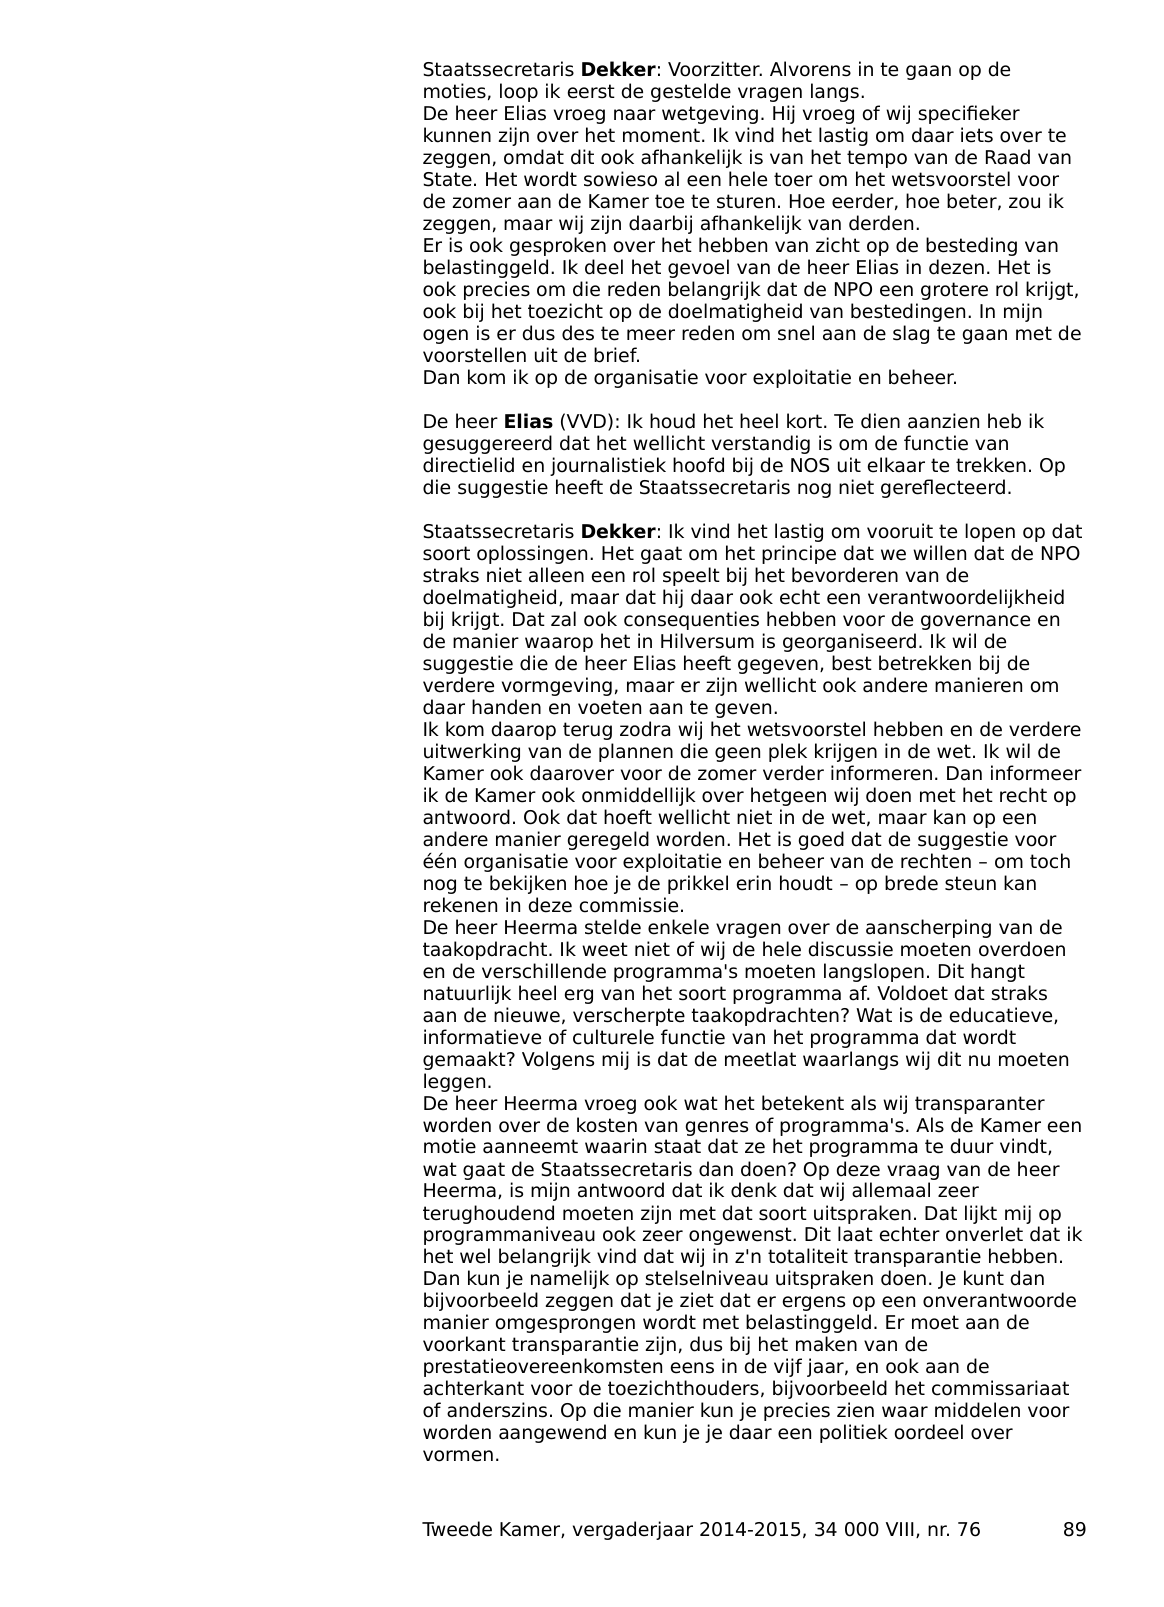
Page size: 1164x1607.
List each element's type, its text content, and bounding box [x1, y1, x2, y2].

text Staatssecretaris Dekker: Voorzitter. Alvorens in te gaan op de moties, loop ik eerst de gestelde vragen langs. [422, 59, 1087, 103]
text Ik kom daarop terug zodra wij het wetsvoorstel hebben en de verdere uitwerking van de plannen die geen plek krijgen in de wet. Ik wil de Kamer ook daarover voor de zomer verder informeren. Dan informeer ik de Kamer ook onmiddellijk over hetgeen wij doen met het recht op antwoord. Ook dat hoeft wellicht niet in de wet, maar kan op een andere manier geregeld worden. Het is goed dat de suggestie voor één organisatie voor exploitatie en beheer van de rechten – om toch nog te bekijken hoe je de prikkel erin houdt – op brede steun kan rekenen in deze commissie. [422, 719, 1087, 917]
text De heer Heerma stelde enkele vragen over de aanscherping van de taakopdracht. Ik weet niet of wij de hele discussie moeten overdoen en de verschillende programma's moeten langslopen. Dit hangt natuurlijk heel erg van het soort programma af. Voldoet dat straks aan de nieuwe, verscherpte taakopdrachten? Wat is de educatieve, informatieve of culturele functie van het programma dat wordt gemaakt? Volgens mij is dat de meetlat waarlangs wij dit nu moeten leggen. [422, 917, 1087, 1092]
text De heer Heerma vroeg ook wat het betekent als wij transparanter worden over de kosten van genres of programma's. Als de Kamer een motie aanneemt waarin staat dat ze het programma te duur vindt, wat gaat de Staatssecretaris dan doen? Op deze vraag van de heer Heerma, is mijn antwoord dat ik denk dat wij allemaal zeer terughoudend moeten zijn met dat soort uitspraken. Dat lijkt mij op programmaniveau ook zeer ongewenst. Dit laat echter onverlet dat ik het wel belangrijk vind dat wij in z'n totaliteit transparantie hebben. Dan kun je namelijk op stelselniveau uitspraken doen. Je kunt dan bijvoorbeeld zeggen dat je ziet dat er ergens op een onverantwoorde manier omgesprongen wordt met belastinggeld. Er moet aan de voorkant transparantie zijn, dus bij het maken van de prestatieovereenkomsten eens in de vijf jaar, en ook aan de achterkant voor de toezichthouders, bijvoorbeeld het commissariaat of anderszins. Op die manier kun je precies zien waar middelen voor worden aangewend en kun je je daar een politiek oordeel over vormen. [422, 1092, 1087, 1466]
text Staatssecretaris Dekker: Ik vind het lastig om vooruit te lopen op dat soort oplossingen. Het gaat om het principe dat we willen dat de NPO straks niet alleen een rol speelt bij het bevorderen van de doelmatigheid, maar dat hij daar ook echt een verantwoordelijkheid bij krijgt. Dat zal ook consequenties hebben voor de governance en de manier waarop het in Hilversum is georganiseerd. Ik wil de suggestie die de heer Elias heeft gegeven, best betrekken bij de verdere vormgeving, maar er zijn wellicht ook andere manieren om daar handen en voeten aan te geven. [422, 521, 1087, 719]
text Er is ook gesproken over het hebben van zicht op de besteding van belastinggeld. Ik deel het gevoel van de heer Elias in dezen. Het is ook precies om die reden belangrijk dat de NPO een grotere rol krijgt, ook bij het toezicht op de doelmatigheid van bestedingen. In mijn ogen is er dus des te meer reden om snel aan de slag te gaan met de voorstellen uit de brief. [422, 235, 1087, 367]
text De heer Elias vroeg naar wetgeving. Hij vroeg of wij specifieker kunnen zijn over het moment. Ik vind het lastig om daar iets over te zeggen, omdat dit ook afhankelijk is van het tempo van de Raad van State. Het wordt sowieso al een hele toer om het wetsvoorstel voor de zomer aan de Kamer toe te sturen. Hoe eerder, hoe beter, zou ik zeggen, maar wij zijn daarbij afhankelijk van derden. [422, 103, 1087, 235]
text Dan kom ik op de organisatie voor exploitatie en beheer. [422, 367, 1087, 389]
text De heer Elias (VVD): Ik houd het heel kort. Te dien aanzien heb ik gesuggereerd dat het wellicht verstandig is om de functie van directielid en journalistiek hoofd bij de NOS uit elkaar te trekken. Op die suggestie heeft de Staatssecretaris nog niet gereflecteerd. [422, 411, 1087, 499]
